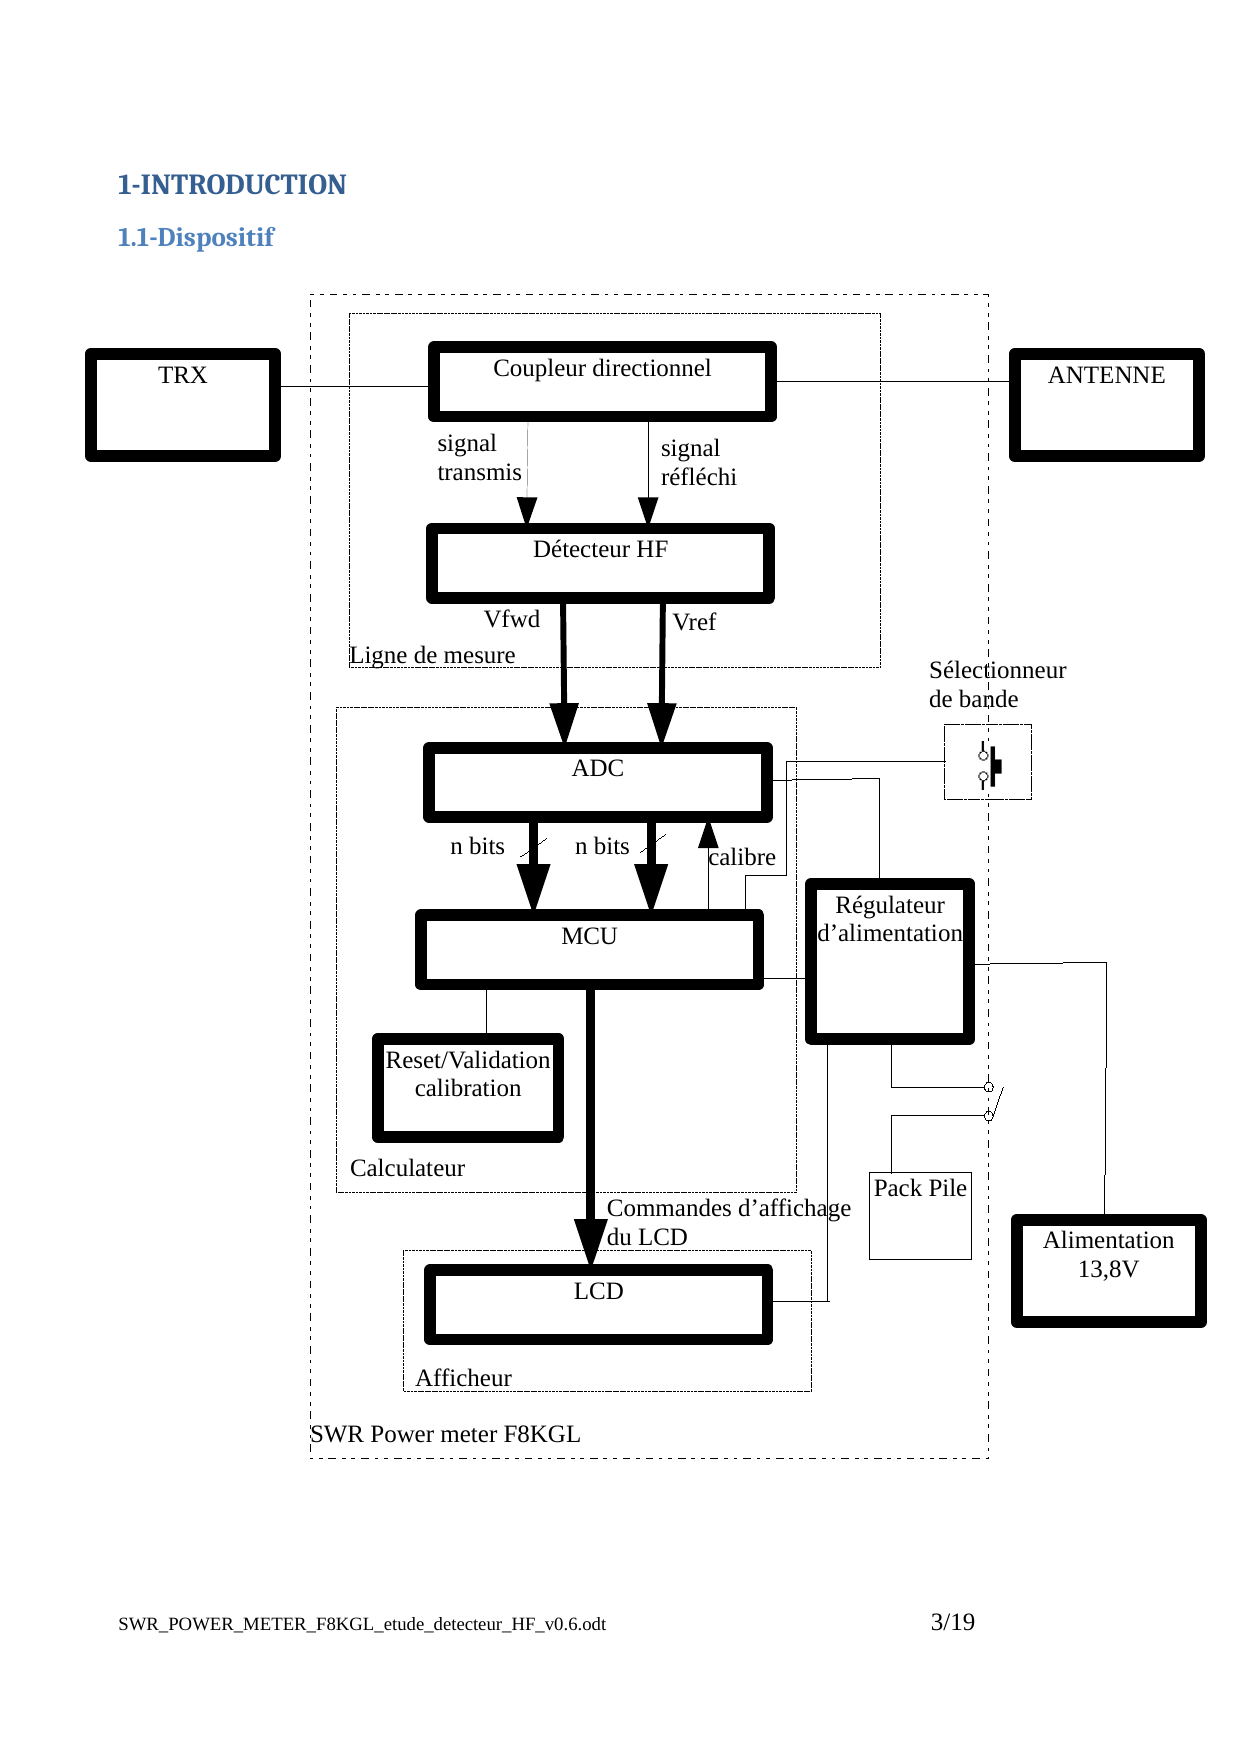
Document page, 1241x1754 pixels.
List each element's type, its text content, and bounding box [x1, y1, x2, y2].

subtitle 1-INTRODUCTION [118, 168, 1122, 202]
subtitle 1.1-Dispositif [118, 222, 1122, 254]
picture [973, 741, 1005, 790]
